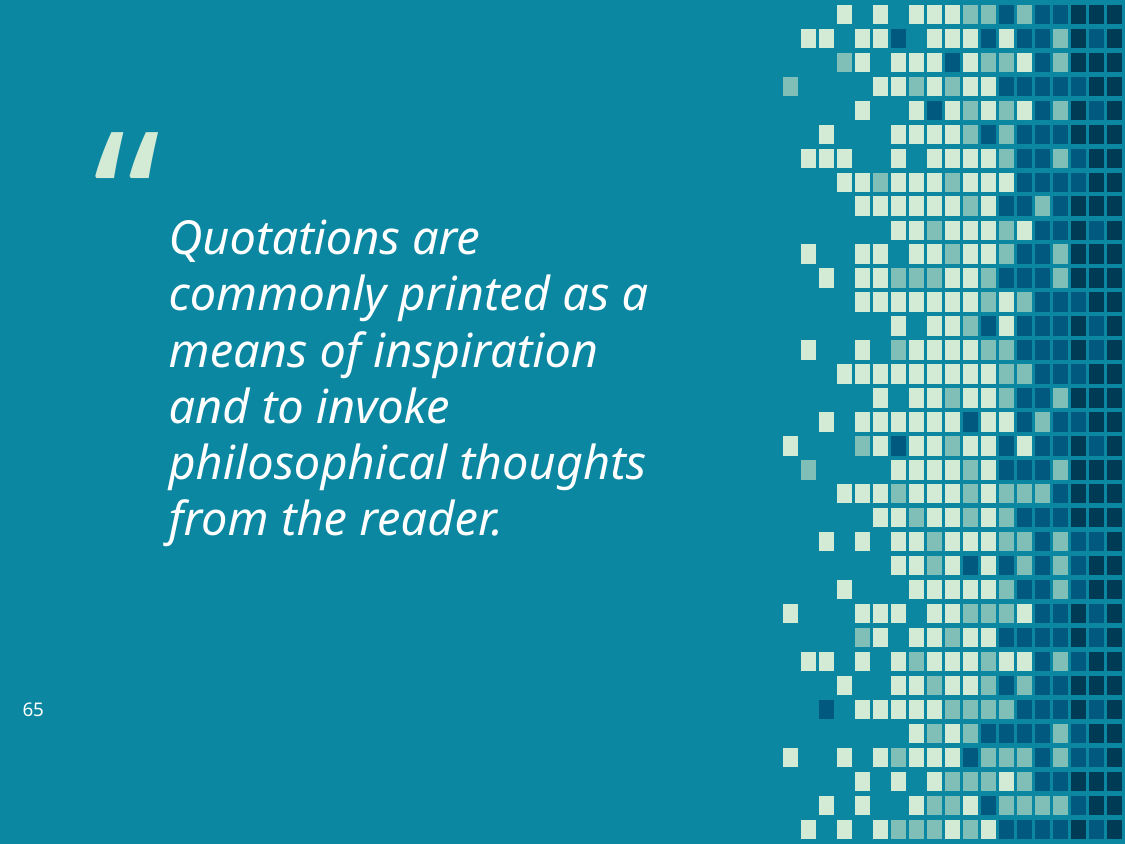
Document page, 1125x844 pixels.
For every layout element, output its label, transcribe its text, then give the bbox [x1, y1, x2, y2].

slide_number [11, 686, 79, 735]
list Quotations are commonly printed as a means of inspiration and to invoke philosophical thoughts from the reader. [157, 196, 684, 651]
